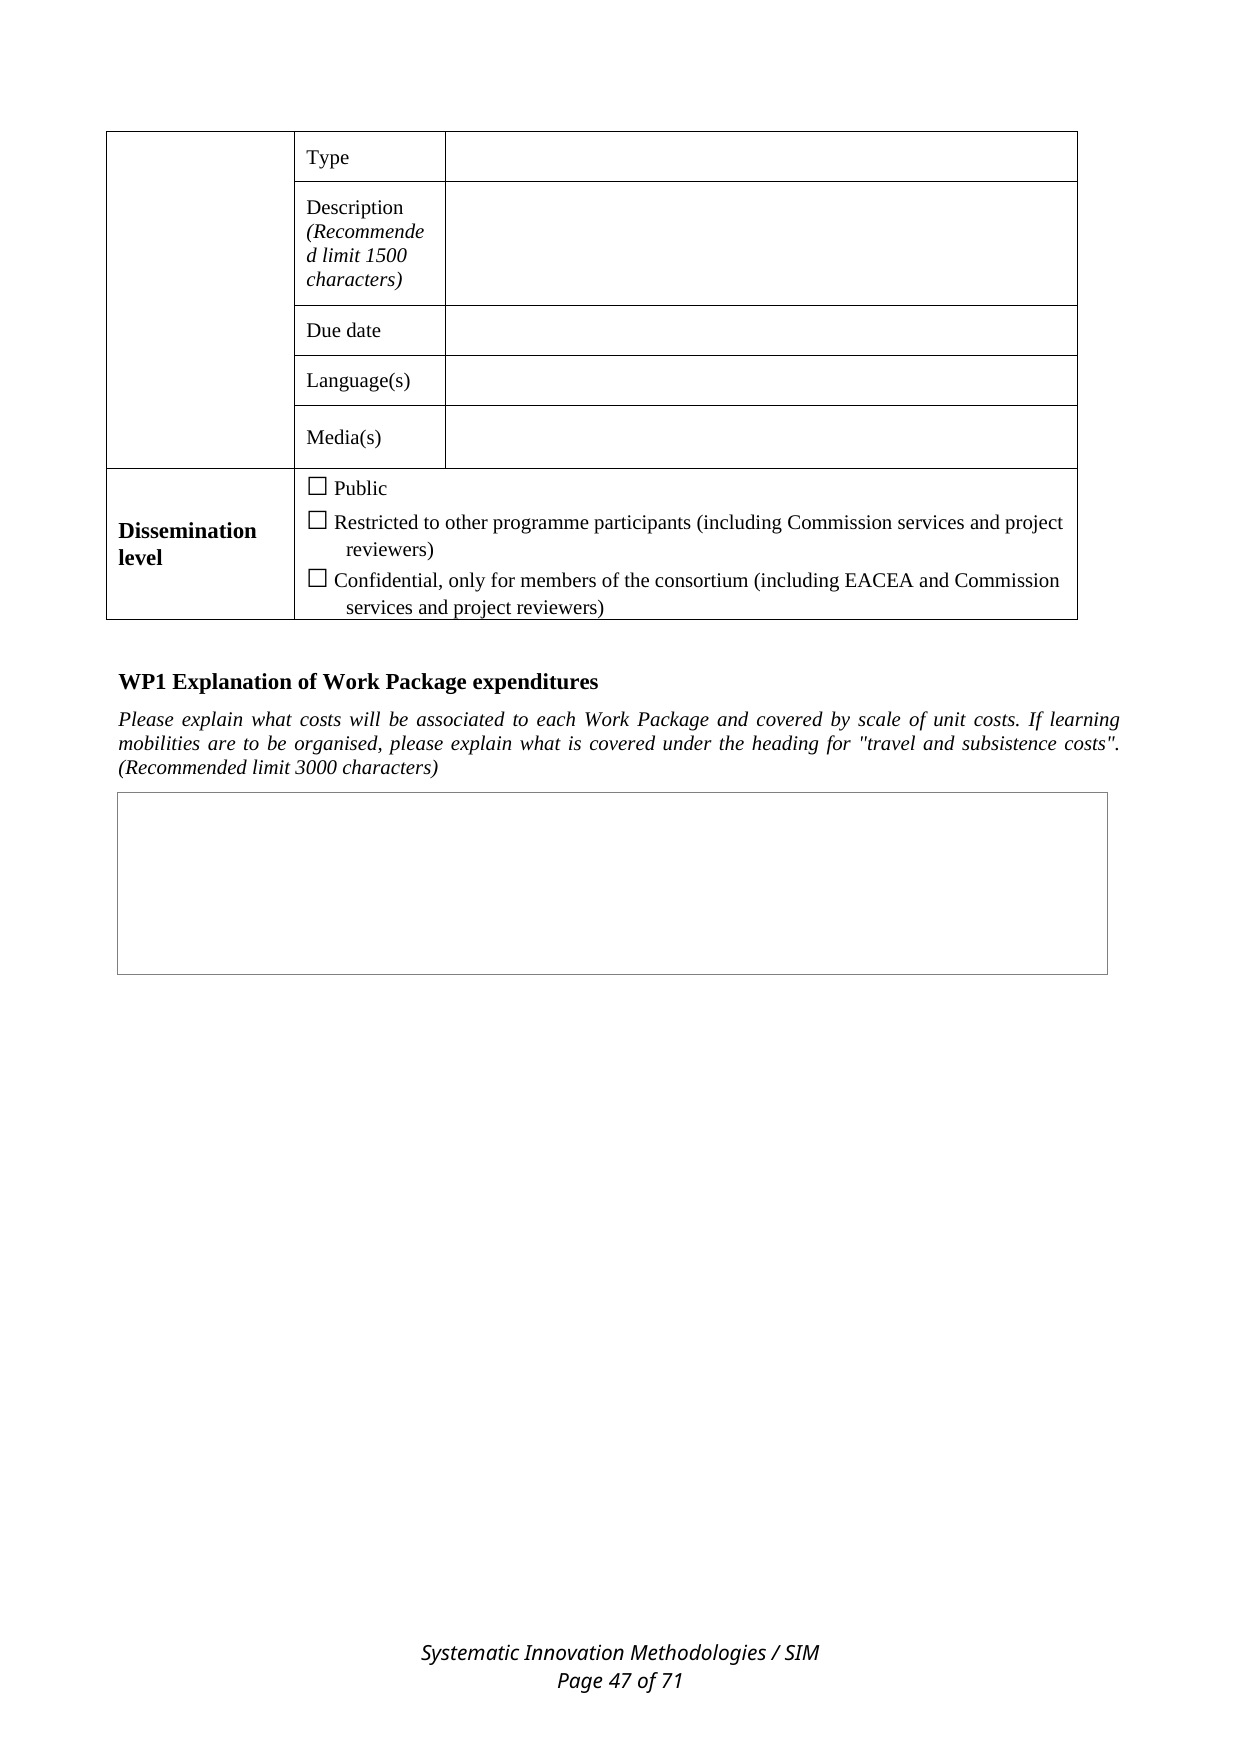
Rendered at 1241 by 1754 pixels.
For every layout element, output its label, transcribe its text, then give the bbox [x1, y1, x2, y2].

table_cell Media(s) [295, 406, 445, 467]
table_header [118, 793, 1107, 973]
table_cell [446, 356, 1077, 405]
table_cell [446, 182, 1077, 304]
table_cell [446, 406, 1077, 467]
table_header [107, 132, 294, 467]
table_cell [446, 132, 1077, 181]
text Please explain what costs will be associated to each Work Package and covered by scale of unit costs. If learning mobilities are to be organised, please explain what is covered under the heading for "travel and subsistence costs". (Recommended limit 3000 characters) [118, 707, 1122, 779]
text WP1 Explanation of Work Package expenditures [118, 668, 1122, 694]
table_cell Language(s) [295, 356, 445, 405]
table_cell Type [295, 132, 445, 181]
table_cell [446, 306, 1077, 354]
table_cell ☐ Public ☐ Restricted to other programme participants (including Commission services and project reviewers) ☐ Confidential, only for members of the consortium (including EACEA and Commission services and project reviewers) [295, 469, 1077, 619]
table_cell Dissemination level [107, 469, 294, 619]
table_cell Due date [295, 306, 445, 354]
table_cell Description (Recommended limit 1500 characters) [295, 182, 445, 304]
